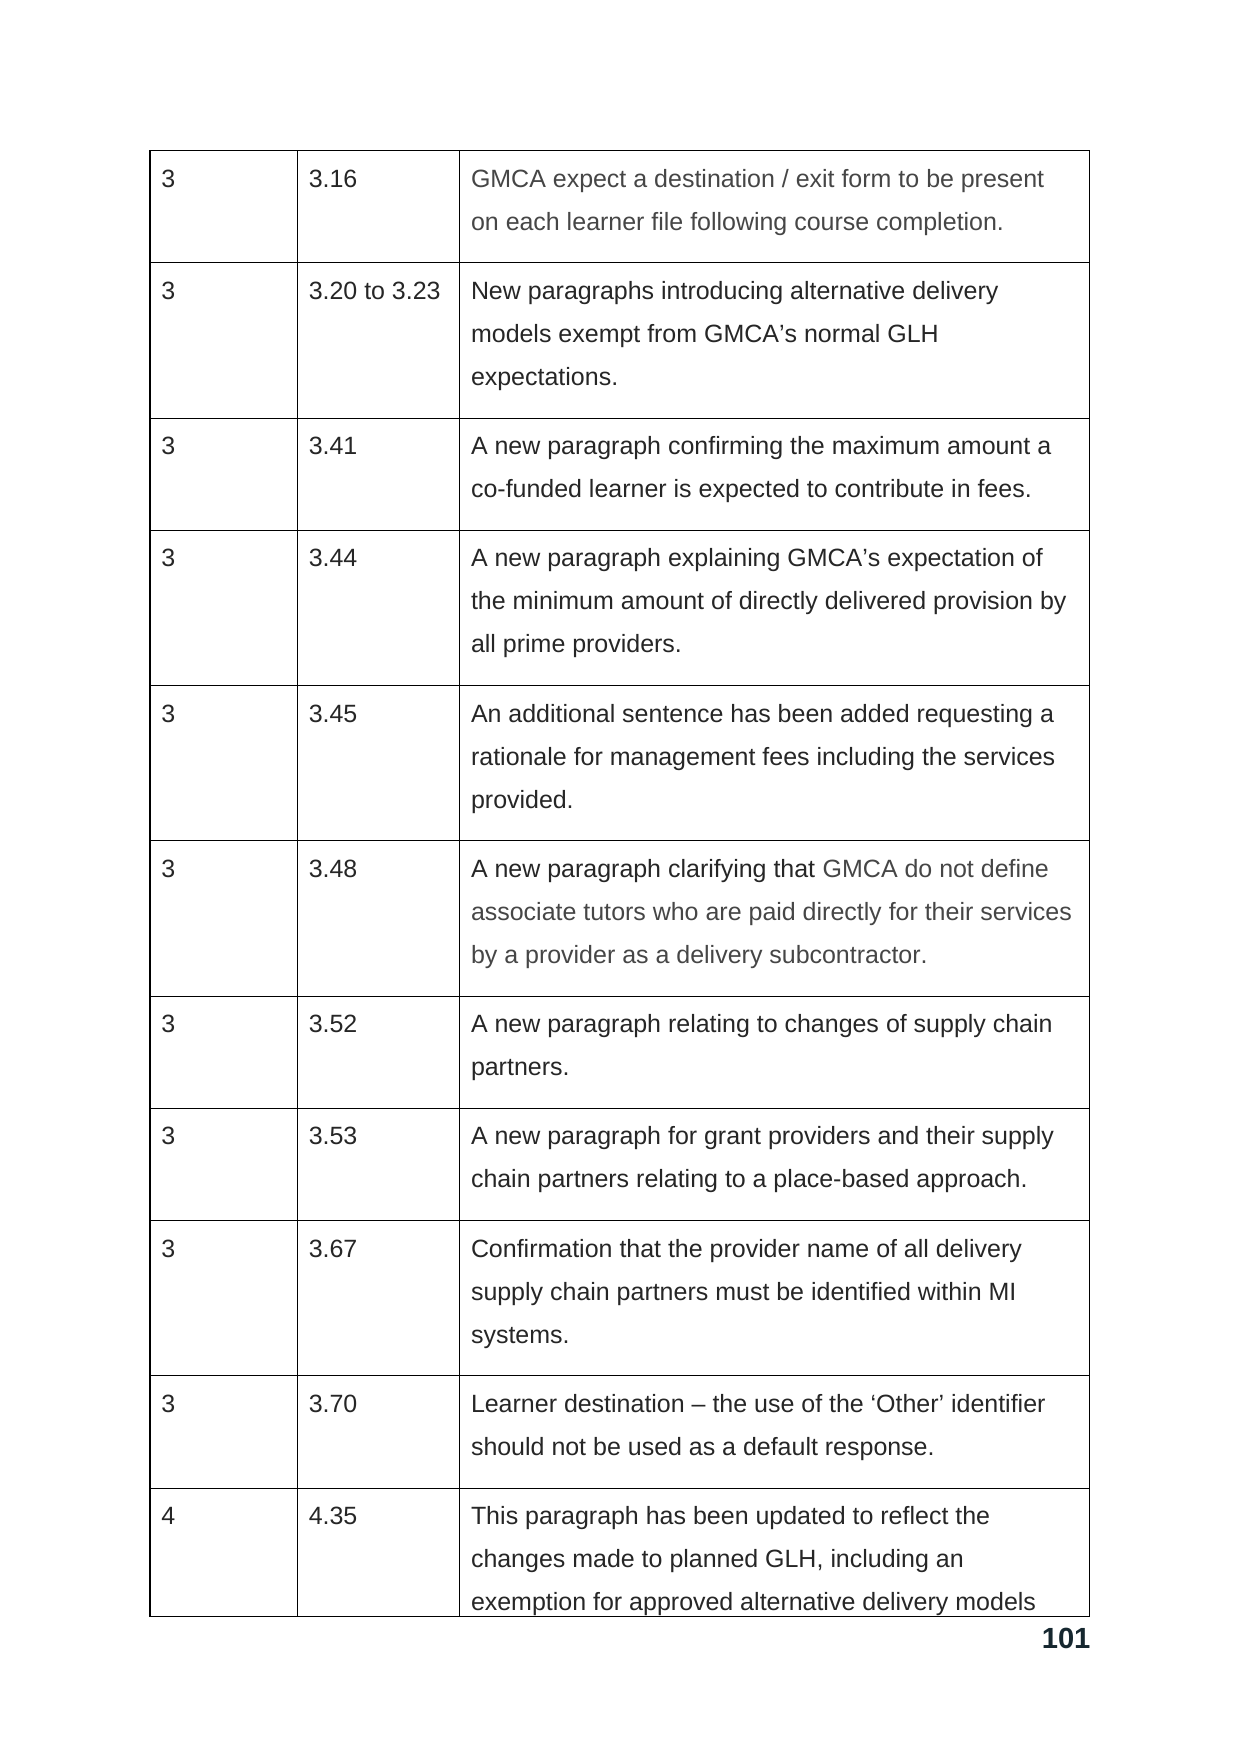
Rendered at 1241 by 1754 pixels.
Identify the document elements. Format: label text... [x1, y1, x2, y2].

table_cell A new paragraph explaining GMCA’s expectation of the minimum amount of directly delivered provision by all prime providers. [460, 531, 1089, 685]
table_cell 3.52 [298, 997, 459, 1108]
table_cell 3 [151, 151, 297, 262]
table_cell An additional sentence has been added requesting a rationale for management fees including the services provided. [460, 686, 1089, 840]
table_cell 3.67 [298, 1221, 459, 1375]
table_cell A new paragraph clarifying that GMCA do not define associate tutors who are paid directly for their services by a provider as a delivery subcontractor. [460, 841, 1089, 996]
table_cell 3 [151, 997, 297, 1108]
table_cell 3 [151, 1109, 297, 1220]
table_cell A new paragraph relating to changes of supply chain partners. [460, 997, 1089, 1108]
table_cell 3 [151, 263, 297, 417]
table_cell 3.44 [298, 531, 459, 685]
table_cell 3.20 to 3.23 [298, 263, 459, 417]
table_cell 3.48 [298, 841, 459, 996]
table_cell Learner destination – the use of the ‘Other’ identifier should not be used as a default response. [460, 1376, 1089, 1487]
table_cell A new paragraph confirming the maximum amount a co-funded learner is expected to contribute in fees. [460, 419, 1089, 530]
table_cell 3 [151, 1376, 297, 1487]
table_cell A new paragraph for grant providers and their supply chain partners relating to a place-based approach. [460, 1109, 1089, 1220]
table_cell 3.53 [298, 1109, 459, 1220]
table_cell Confirmation that the provider name of all delivery supply chain partners must be identified within MI systems. [460, 1221, 1089, 1375]
table_cell 3 [151, 531, 297, 685]
table_cell 4 [151, 1489, 297, 1616]
table_cell 3 [151, 1221, 297, 1375]
table_cell 3 [151, 686, 297, 840]
table_cell This paragraph has been updated to reflect the changes made to planned GLH, including an exemption for approved alternative delivery models [460, 1489, 1089, 1616]
table_cell 3.41 [298, 419, 459, 530]
table_cell 3 [151, 841, 297, 996]
table_cell 3.16 [298, 151, 459, 262]
table_cell 3 [151, 419, 297, 530]
table_cell 3.45 [298, 686, 459, 840]
table_cell GMCA expect a destination / exit form to be present on each learner file following course completion. [460, 151, 1089, 262]
table_cell 3.70 [298, 1376, 459, 1487]
table_cell New paragraphs introducing alternative delivery models exempt from GMCA’s normal GLH expectations. [460, 263, 1089, 417]
table_cell 4.35 [298, 1489, 459, 1616]
